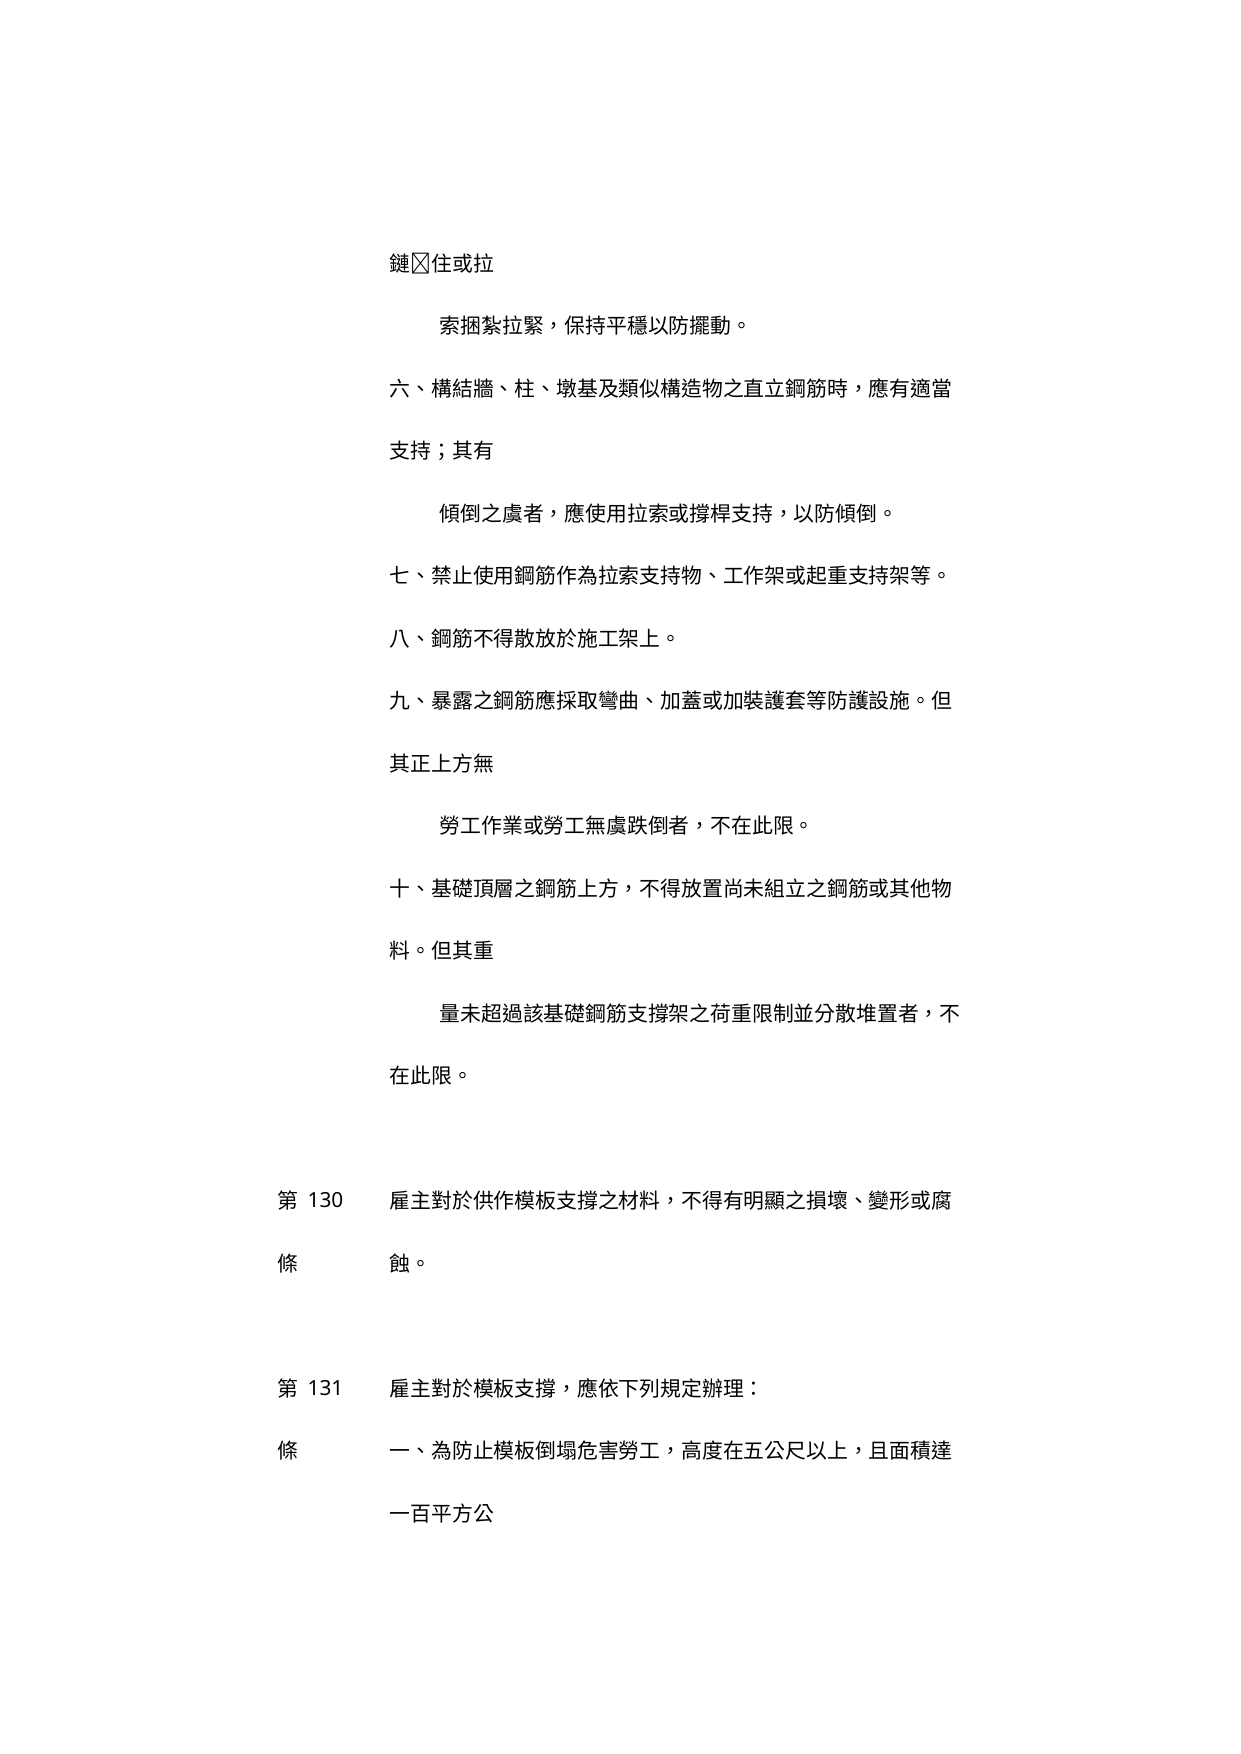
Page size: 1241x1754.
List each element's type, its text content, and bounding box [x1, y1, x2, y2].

table_cell [274, 158, 386, 1099]
table_cell 鏈住或拉 索捆紮拉緊，保持平穩以防擺動。 六、構結牆、柱、墩基及類似構造物之直立鋼筋時，應有適當支持；其有 傾倒之虞者，應使用拉索或撐桿支持，以防傾倒。 七、禁止使用鋼筋作為拉索支持物、工作架或起重支持架等。 八、鋼筋不得散放於施工架上。 九、暴露之鋼筋應採取彎曲、加蓋或加裝護套等防護設施。但其正上方無 勞工作業或勞工無虞跌倒者，不在此限。 十、基礎頂層之鋼筋上方，不得放置尚未組立之鋼筋或其他物料。但其重 量未超過該基礎鋼筋支撐架之荷重限制並分散堆置者，不在此限。 [386, 158, 966, 1099]
table_cell 第 131 條 [274, 1286, 386, 1536]
table_cell 第 130 條 [274, 1099, 386, 1286]
table_cell 雇主對於模板支撐，應依下列規定辦理： 一、為防止模板倒塌危害勞工，高度在五公尺以上，且面積達一百平方公 [386, 1286, 966, 1536]
table_cell 雇主對於供作模板支撐之材料，不得有明顯之損壞、變形或腐蝕。 [386, 1099, 966, 1286]
